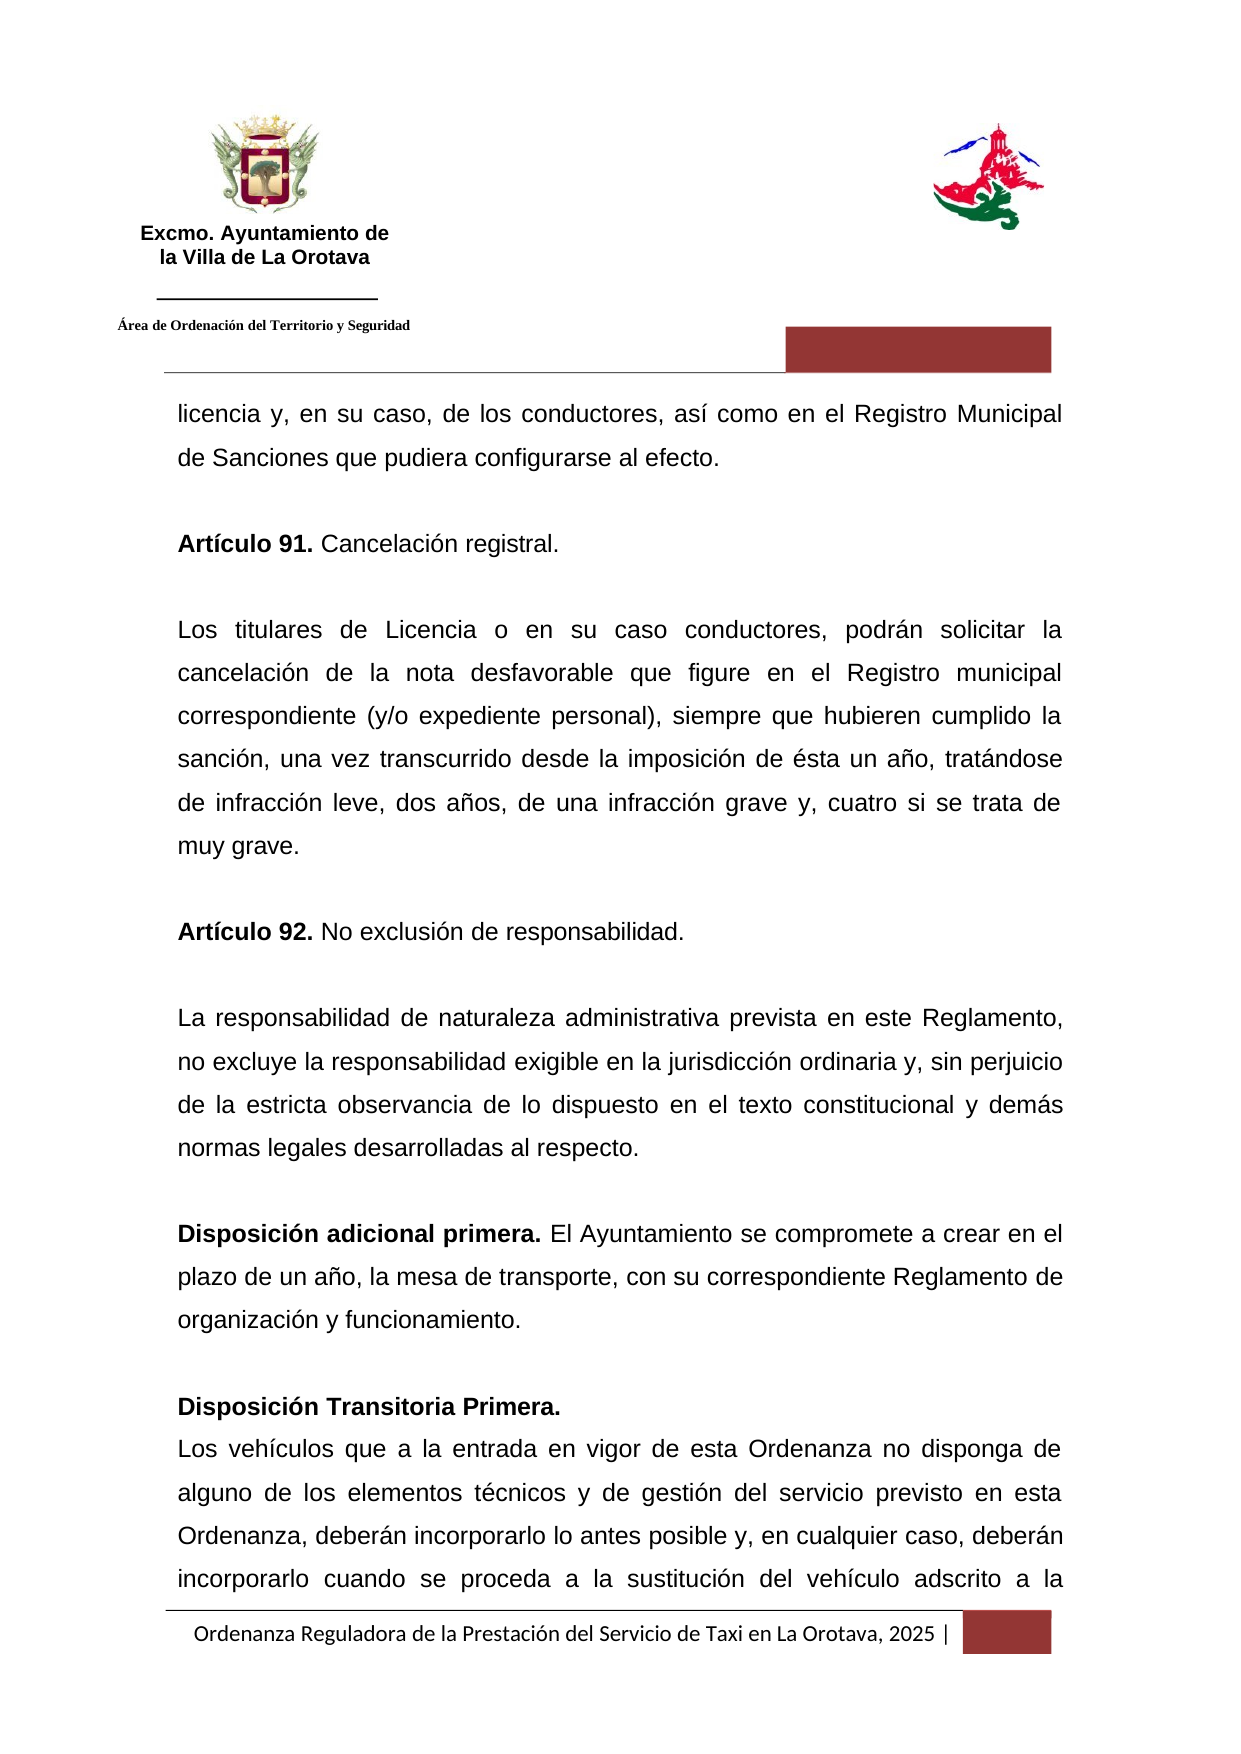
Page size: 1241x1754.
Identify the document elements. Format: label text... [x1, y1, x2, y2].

picture [933, 123, 1045, 230]
text licencia y, en su caso, de los conductores, así como en el Registro Municipal de Sanciones que pudiera configurarse al efecto. [177, 399, 1063, 471]
text Artículo 92. No exclusión de responsabilidad. [177, 917, 1103, 946]
text Los vehículos que a la entrada en vigor de esta Ordenanza no disponga de alguno de los elementos técnicos y de gestión del servicio previsto en esta Ordenanza, deberán incorporarlo lo antes posible y, en cualquier caso, deberán incorporarlo cuando se proceda a la sustitución del vehículo adscrito a la [177, 1434, 1064, 1593]
text La responsabilidad de naturaleza administrativa prevista en este Reglamento, no excluye la responsabilidad exigible en la jurisdicción ordinaria y, sin perjuicio de la estricta observancia de lo dispuesto en el texto constitucional y demás normas legales desarrolladas al respecto. [177, 1003, 1064, 1161]
text Disposición Transitoria Primera. [177, 1391, 1103, 1420]
picture [208, 105, 323, 214]
text Disposición adicional primera. El Ayuntamiento se compromete a crear en el plazo de un año, la mesa de transporte, con su correspondiente Reglamento de organización y funcionamiento. [177, 1219, 1064, 1334]
text Los titulares de Licencia o en su caso conductores, podrán solicitar la cancelación de la nota desfavorable que figure en el Registro municipal correspondiente (y/o expediente personal), siempre que hubieren cumplido la sanción, una vez transcurrido desde la imposición de ésta un año, tratándose de infracción leve, dos años, de una infracción grave y, cuatro si se trata de muy grave. [177, 615, 1063, 859]
text Artículo 91. Cancelación registral. [177, 529, 1103, 557]
